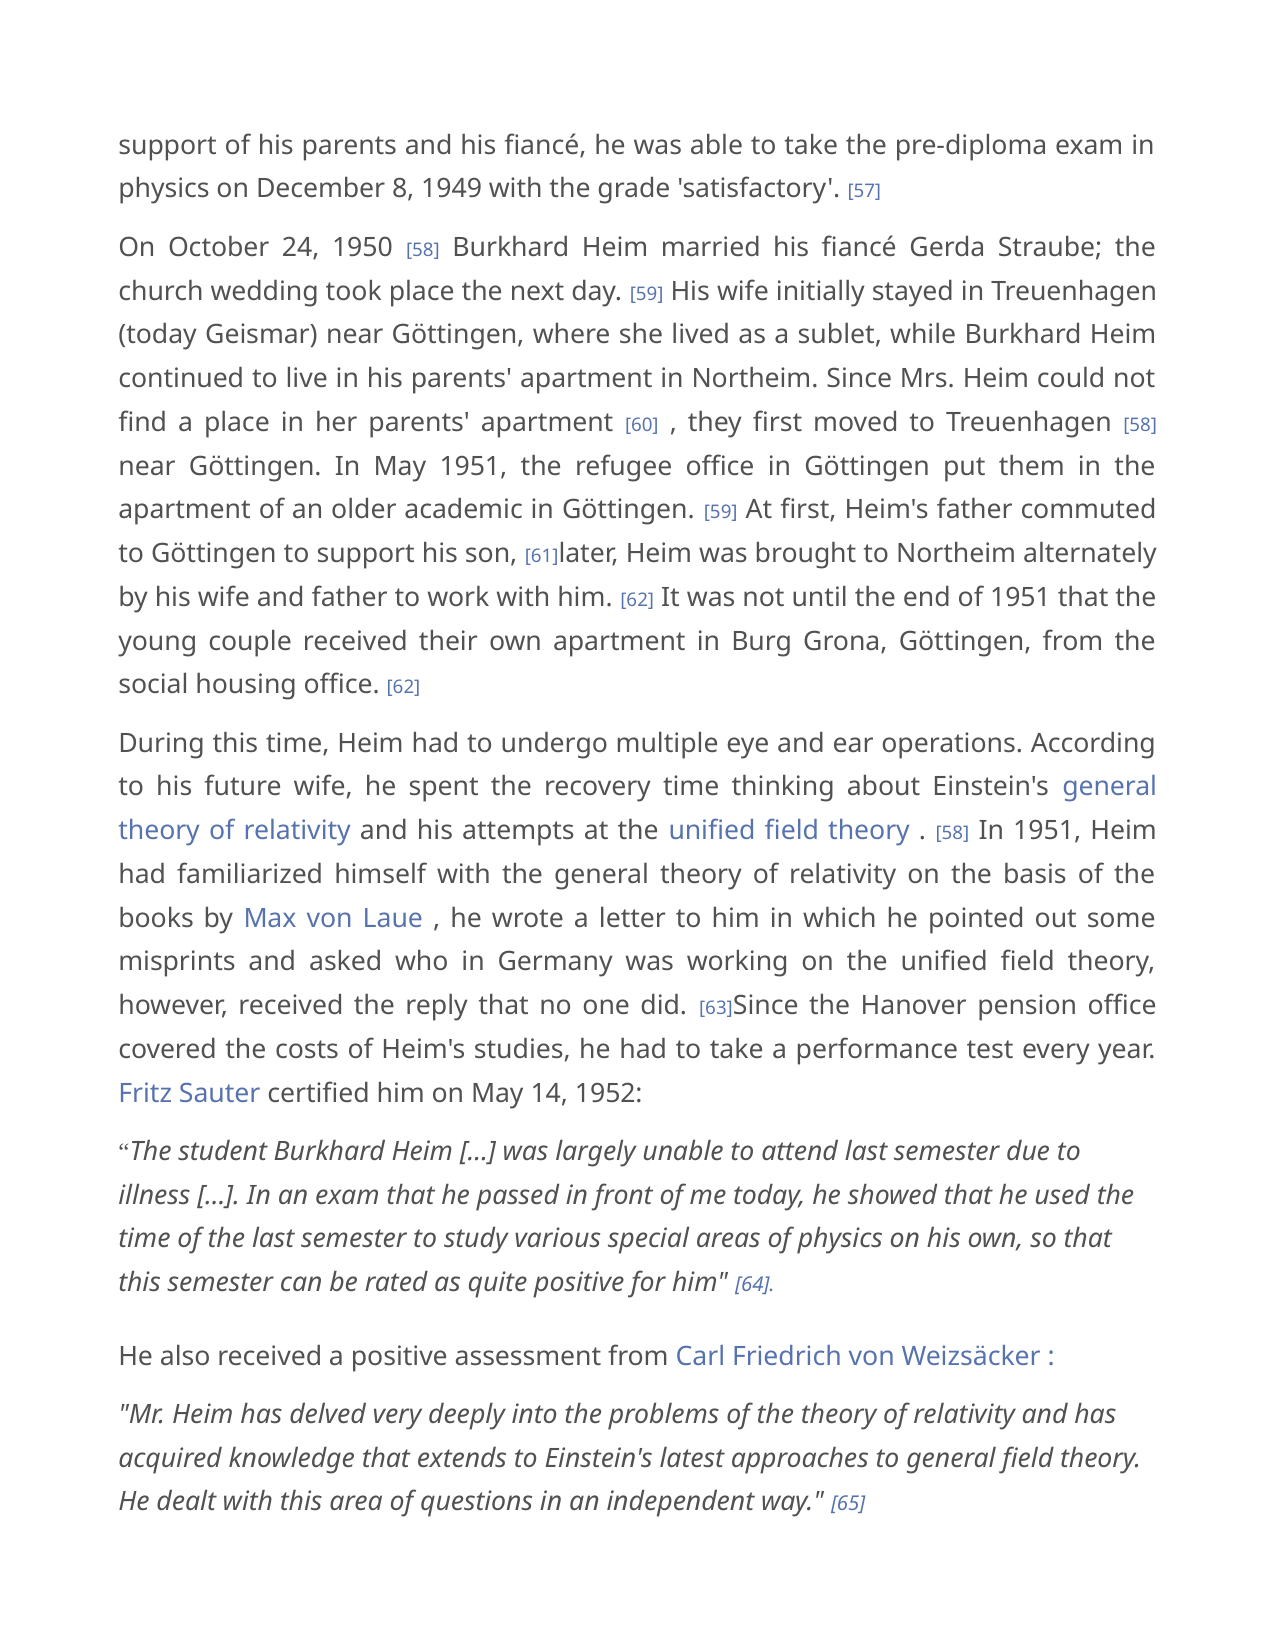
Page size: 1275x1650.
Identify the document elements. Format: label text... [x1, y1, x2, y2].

text support of his parents and his fiancé, he was able to take the pre-diploma exam in physics on December 8, 1949 with the grade 'satisfactory'. [57] [118, 118, 1157, 206]
text On October 24, 1950 [58] Burkhard Heim married his fiancé Gerda Straube; the church wedding took place the next day. [59] His wife initially stayed in Treuenhagen (today Geismar) near Göttingen, where she lived as a sublet, while Burkhard Heim continued to live in his parents' apartment in Northeim. Since Mrs. Heim could not find a place in her parents' apartment [60] , they first moved to Treuenhagen [58] near Göttingen. In May 1951, the refugee office in Göttingen put them in the apartment of an older academic in Göttingen. [59] At first, Heim's father commuted to Göttingen to support his son, [61]later, Heim was brought to Northeim alternately by his wife and father to work with him. [62] It was not until the end of 1951 that the young couple received their own apartment in Burg Grona, Göttingen, from the social housing office. [62] [118, 220, 1157, 701]
text “The student Burkhard Heim […] was largely unable to attend last semester due to illness […]. In an exam that he passed in front of me today, he showed that he used the time of the last semester to study various special areas of physics on his own, so that this semester can be rated as quite positive for him" [64]. [118, 1124, 1157, 1299]
text "Mr. Heim has delved very deeply into the problems of the theory of relativity and has acquired knowledge that extends to Einstein's latest approaches to general field theory. He dealt with this area of ​​questions in an independent way." [65] [118, 1387, 1157, 1518]
text He also received a positive assessment from Carl Friedrich von Weizsäcker : [118, 1329, 1157, 1373]
text During this time, Heim had to undergo multiple eye and ear operations. According to his future wife, he spent the recovery time thinking about Einstein's general theory of relativity and his attempts at the unified field theory . [58] In 1951, Heim had familiarized himself with the general theory of relativity on the basis of the books by Max von Laue , he wrote a letter to him in which he pointed out some misprints and asked who in Germany was working on the unified field theory, however, received the reply that no one did. [63]Since the Hanover pension office covered the costs of Heim's studies, he had to take a performance test every year. Fritz Sauter certified him on May 14, 1952: [118, 716, 1157, 1110]
